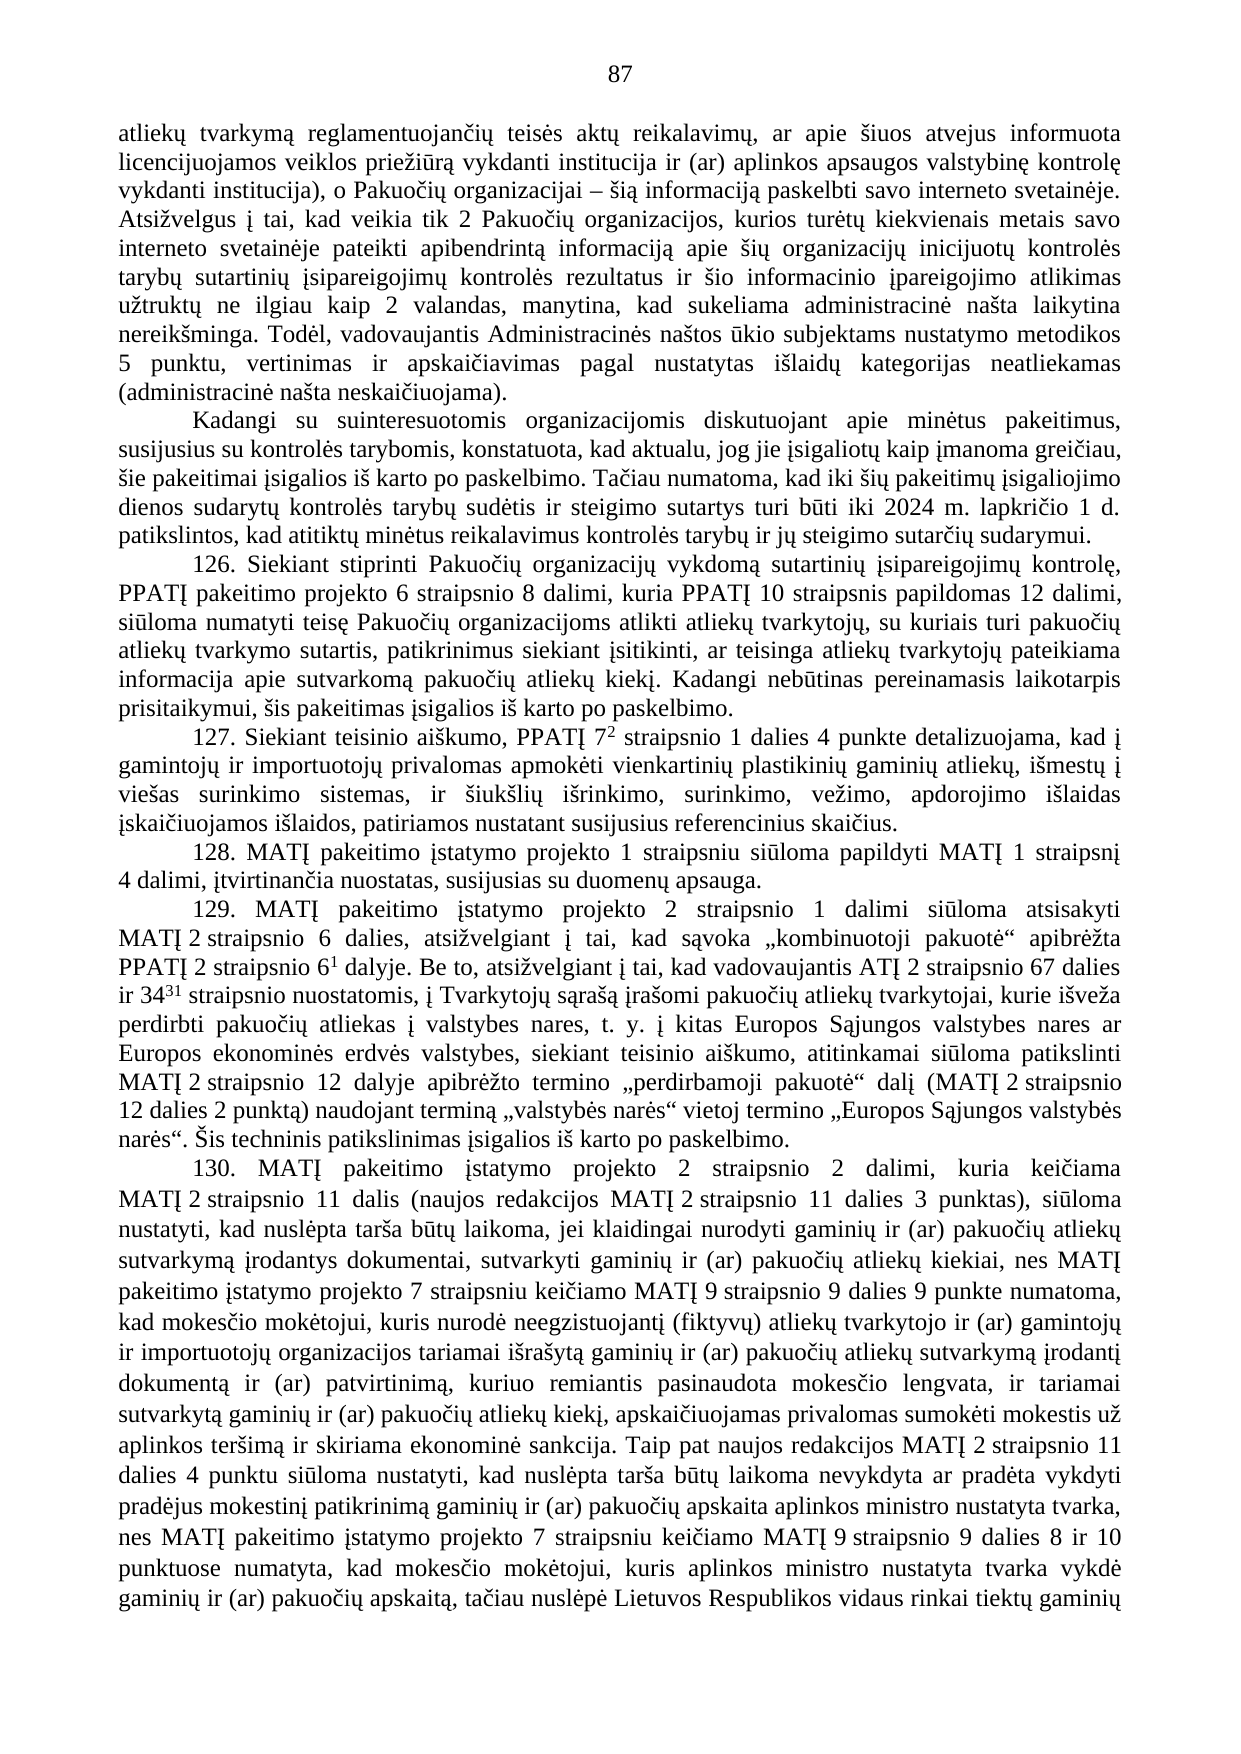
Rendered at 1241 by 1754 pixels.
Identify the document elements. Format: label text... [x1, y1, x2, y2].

text 126. Siekiant stiprinti Pakuočių organizacijų vykdomą sutartinių įsipareigojimų kontrolę, PPATĮ pakeitimo projekto 6 straipsnio 8 dalimi, kuria PPATĮ 10 straipsnis papildomas 12 dalimi, siūloma numatyti teisę Pakuočių organizacijoms atlikti atliekų tvarkytojų, su kuriais turi pakuočių atliekų tvarkymo sutartis, patikrinimus siekiant įsitikinti, ar teisinga atliekų tvarkytojų pateikiama informacija apie sutvarkomą pakuočių atliekų kiekį. Kadangi nebūtinas pereinamasis laikotarpis prisitaikymui, šis pakeitimas įsigalios iš karto po paskelbimo. [118, 549, 1122, 722]
text 127. Siekiant teisinio aiškumo, PPATĮ 72 straipsnio 1 dalies 4 punkte detalizuojama, kad į gamintojų ir importuotojų privalomas apmokėti vienkartinių plastikinių gaminių atliekų, išmestų į viešas surinkimo sistemas, ir šiukšlių išrinkimo, surinkimo, vežimo, apdorojimo išlaidas įskaičiuojamos išlaidos, patiriamos nustatant susijusius referencinius skaičius. [118, 722, 1122, 837]
text 128. MATĮ pakeitimo įstatymo projekto 1 straipsniu siūloma papildyti MATĮ 1 straipsnį 4 dalimi, įtvirtinančia nuostatas, susijusias su duomenų apsauga. [118, 837, 1122, 894]
text atliekų tvarkymą reglamentuojančių teisės aktų reikalavimų, ar apie šiuos atvejus informuota licencijuojamos veiklos priežiūrą vykdanti institucija ir (ar) aplinkos apsaugos valstybinę kontrolę vykdanti institucija), o Pakuočių organizacijai – šią informaciją paskelbti savo interneto svetainėje. Atsižvelgus į tai, kad veikia tik 2 Pakuočių organizacijos, kurios turėtų kiekvienais metais savo interneto svetainėje pateikti apibendrintą informaciją apie šių organizacijų inicijuotų kontrolės tarybų sutartinių įsipareigojimų kontrolės rezultatus ir šio informacinio įpareigojimo atlikimas užtruktų ne ilgiau kaip 2 valandas, manytina, kad sukeliama administracinė našta laikytina nereikšminga. Todėl, vadovaujantis Administracinės naštos ūkio subjektams nustatymo metodikos 5 punktu, vertinimas ir apskaičiavimas pagal nustatytas išlaidų kategorijas neatliekamas (administracinė našta neskaičiuojama). [118, 118, 1122, 406]
text Kadangi su suinteresuotomis organizacijomis diskutuojant apie minėtus pakeitimus, susijusius su kontrolės tarybomis, konstatuota, kad aktualu, jog jie įsigaliotų kaip įmanoma greičiau, šie pakeitimai įsigalios iš karto po paskelbimo. Tačiau numatoma, kad iki šių pakeitimų įsigaliojimo dienos sudarytų kontrolės tarybų sudėtis ir steigimo sutartys turi būti iki 2024 m. lapkričio 1 d. patikslintos, kad atitiktų minėtus reikalavimus kontrolės tarybų ir jų steigimo sutarčių sudarymui. [118, 406, 1122, 549]
text 130. MATĮ pakeitimo įstatymo projekto 2 straipsnio 2 dalimi, kuria keičiama MATĮ 2 straipsnio 11 dalis (naujos redakcijos MATĮ 2 straipsnio 11 dalies 3 punktas), siūloma nustatyti, kad nuslėpta tarša būtų laikoma, jei klaidingai nurodyti gaminių ir (ar) pakuočių atliekų sutvarkymą įrodantys dokumentai, sutvarkyti gaminių ir (ar) pakuočių atliekų kiekiai, nes MATĮ pakeitimo įstatymo projekto 7 straipsniu keičiamo MATĮ 9 straipsnio 9 dalies 9 punkte numatoma, kad mokesčio mokėtojui, kuris nurodė neegzistuojantį (fiktyvų) atliekų tvarkytojo ir (ar) gamintojų ir importuotojų organizacijos tariamai išrašytą gaminių ir (ar) pakuočių atliekų sutvarkymą įrodantį dokumentą ir (ar) patvirtinimą, kuriuo remiantis pasinaudota mokesčio lengvata, ir tariamai sutvarkytą gaminių ir (ar) pakuočių atliekų kiekį, apskaičiuojamas privalomas sumokėti mokestis už aplinkos teršimą ir skiriama ekonominė sankcija. Taip pat naujos redakcijos MATĮ 2 straipsnio 11 dalies 4 punktu siūloma nustatyti, kad nuslėpta tarša būtų laikoma nevykdyta ar pradėta vykdyti pradėjus mokestinį patikrinimą gaminių ir (ar) pakuočių apskaita aplinkos ministro nustatyta tvarka, nes MATĮ pakeitimo įstatymo projekto 7 straipsniu keičiamo MATĮ 9 straipsnio 9 dalies 8 ir 10 punktuose numatyta, kad mokesčio mokėtojui, kuris aplinkos ministro nustatyta tvarka vykdė gaminių ir (ar) pakuočių apskaitą, tačiau nuslėpė Lietuvos Respublikos vidaus rinkai tiektų gaminių [118, 1153, 1122, 1612]
text 129. MATĮ pakeitimo įstatymo projekto 2 straipsnio 1 dalimi siūloma atsisakyti MATĮ 2 straipsnio 6 dalies, atsižvelgiant į tai, kad sąvoka „kombinuotoji pakuotė“ apibrėžta PPATĮ 2 straipsnio 61 dalyje. Be to, atsižvelgiant į tai, kad vadovaujantis ATĮ 2 straipsnio 67 dalies ir 3431 straipsnio nuostatomis, į Tvarkytojų sąrašą įrašomi pakuočių atliekų tvarkytojai, kurie išveža perdirbti pakuočių atliekas į valstybes nares, t. y. į kitas Europos Sąjungos valstybes nares ar Europos ekonominės erdvės valstybes, siekiant teisinio aiškumo, atitinkamai siūloma patikslinti MATĮ 2 straipsnio 12 dalyje apibrėžto termino „perdirbamoji pakuotė“ dalį (MATĮ 2 straipsnio 12 dalies 2 punktą) naudojant terminą „valstybės narės“ vietoj termino „Europos Sąjungos valstybės narės“. Šis techninis patikslinimas įsigalios iš karto po paskelbimo. [118, 894, 1122, 1153]
